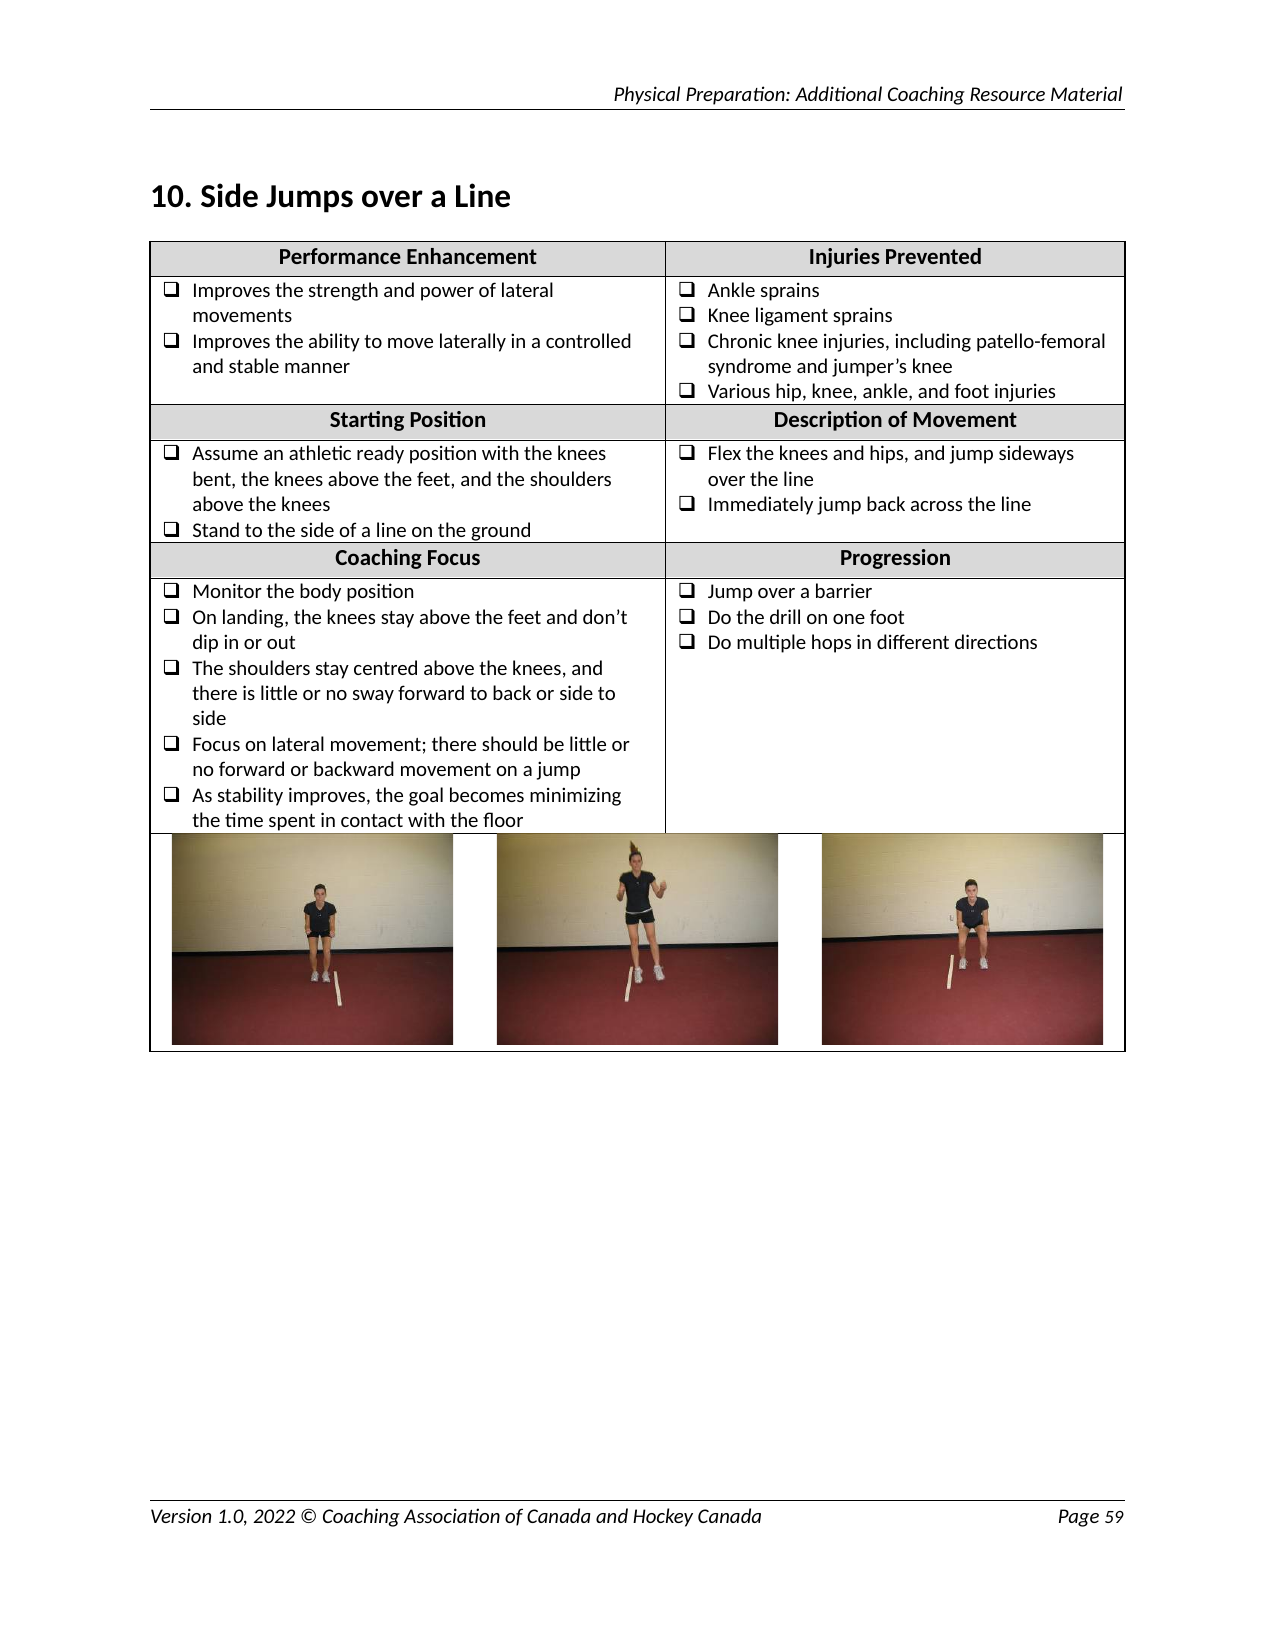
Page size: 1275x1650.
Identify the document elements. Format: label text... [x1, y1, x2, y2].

table_cell Assume an athletic ready position with the knees bent, the knees above the feet, and the shoulders above the knees Stand to the side of a line on the ground [151, 441, 665, 542]
table_cell Ankle sprains Knee ligament sprains Chronic knee injuries, including patello-femoral syndrome and jumper’s knee Various hip, knee, ankle, and foot injuries [666, 277, 1124, 404]
table_cell [800, 834, 1124, 1051]
table_cell [475, 834, 800, 1051]
table_cell [151, 834, 475, 1051]
table_cell Coaching Focus [151, 543, 665, 577]
table_cell Jump over a barrier Do the drill on one foot Do multiple hops in different directions [666, 579, 1124, 833]
table_cell Description of Movement [666, 405, 1124, 439]
table_cell Progression [666, 543, 1124, 577]
table_header Performance Enhancement [151, 242, 665, 276]
subtitle 10. Side Jumps over a Line [150, 175, 1125, 216]
table_cell Flex the knees and hips, and jump sideways over the line Immediately jump back across the line [666, 441, 1124, 542]
table_cell Starting Position [151, 405, 665, 439]
table_cell Improves the strength and power of lateral movements Improves the ability to move laterally in a controlled and stable manner [151, 277, 665, 404]
table_header Injuries Prevented [666, 242, 1124, 276]
table_cell Monitor the body position On landing, the knees stay above the feet and don’t dip in or out The shoulders stay centred above the knees, and there is little or no sway forward to back or side to side Focus on lateral movement; there should be little or no forward or backward movement on a jump As stability improves, the goal becomes minimizing the time spent in contact with the floor [151, 579, 665, 833]
